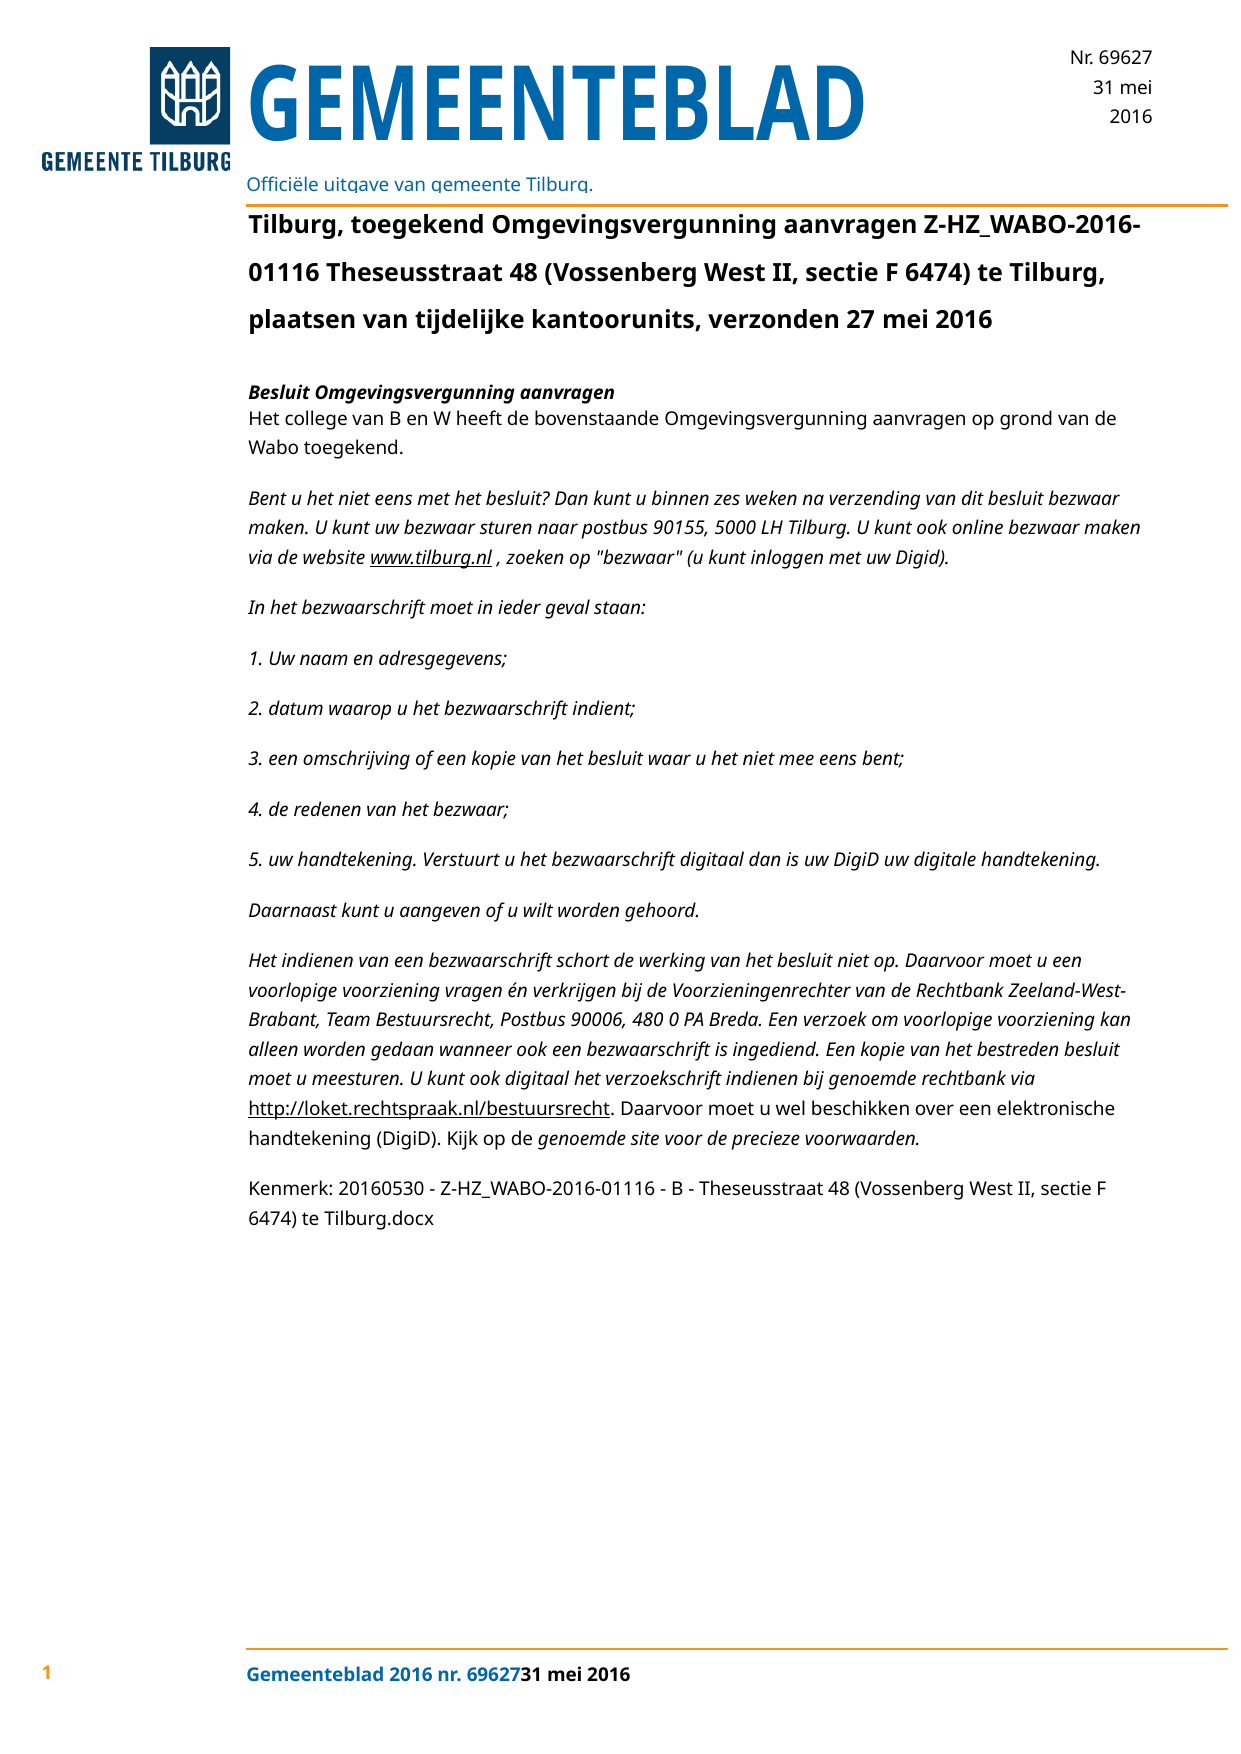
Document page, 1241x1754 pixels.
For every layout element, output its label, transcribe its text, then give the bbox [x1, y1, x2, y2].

text Kenmerk: 20160530 - Z-HZ_WABO-2016-01116 - B - Theseusstraat 48 (Vossenberg West II, sectie F 6474) te Tilburg.docx [248, 1175, 1152, 1231]
text 2. datum waarop u het bezwaarschrift indient; [248, 695, 1152, 721]
text Bent u het niet eens met het besluit? Dan kunt u binnen zes weken na verzending van dit besluit bezwaar maken. U kunt uw bezwaar sturen naar postbus 90155, 5000 LH Tilburg. U kunt ook online bezwaar maken via de website www.tilburg.nl , zoeken op "bezwaar" (u kunt inloggen met uw Digid). [248, 485, 1152, 570]
text Het college van B en W heeft de bovenstaande Omgevingsvergunning aanvragen op grond van de Wabo toegekend. [248, 405, 1152, 460]
text Tilburg, toegekend Omgevingsvergunning aanvragen Z-HZ_WABO-2016-01116 Theseusstraat 48 (Vossenberg West II, sectie F 6474) te Tilburg, plaatsen van tijdelijke kantoorunits, verzonden 27 mei 2016 [248, 207, 1152, 336]
text In het bezwaarschrift moet in ieder geval staan: [248, 594, 1152, 620]
text Het indienen van een bezwaarschrift schort de werking van het besluit niet op. Daarvoor moet u een voorlopige voorziening vragen én verkrijgen bij de Voorzieningenrechter van de Rechtbank Zeeland-West-Brabant, Team Bestuursrecht, Postbus 90006, 480 0 PA Breda. Een verzoek om voorlopige voorziening kan alleen worden gedaan wanneer ook een bezwaarschrift is ingediend. Een kopie van het bestreden besluit moet u meesturen. U kunt ook digitaal het verzoekschrift indienen bij genoemde rechtbank via http://loket.rechtspraak.nl/bestuursrecht. Daarvoor moet u wel beschikken over een elektronische handtekening (DigiD). Kijk op de genoemde site voor de precieze voorwaarden. [248, 947, 1152, 1151]
text Daarnaast kunt u aangeven of u wilt worden gehoord. [248, 897, 1152, 923]
text 4. de redenen van het bezwaar; [248, 796, 1152, 822]
text 3. een omschrijving of een kopie van het besluit waar u het niet mee eens bent; [248, 746, 1152, 771]
text 5. uw handtekening. Verstuurt u het bezwaarschrift digitaal dan is uw DigiD uw digitale handtekening. [248, 846, 1152, 872]
text Besluit Omgevingsvergunning aanvragen [248, 379, 1152, 405]
text 1. Uw naam en adresgegevens; [248, 645, 1152, 671]
picture [41, 47, 231, 172]
